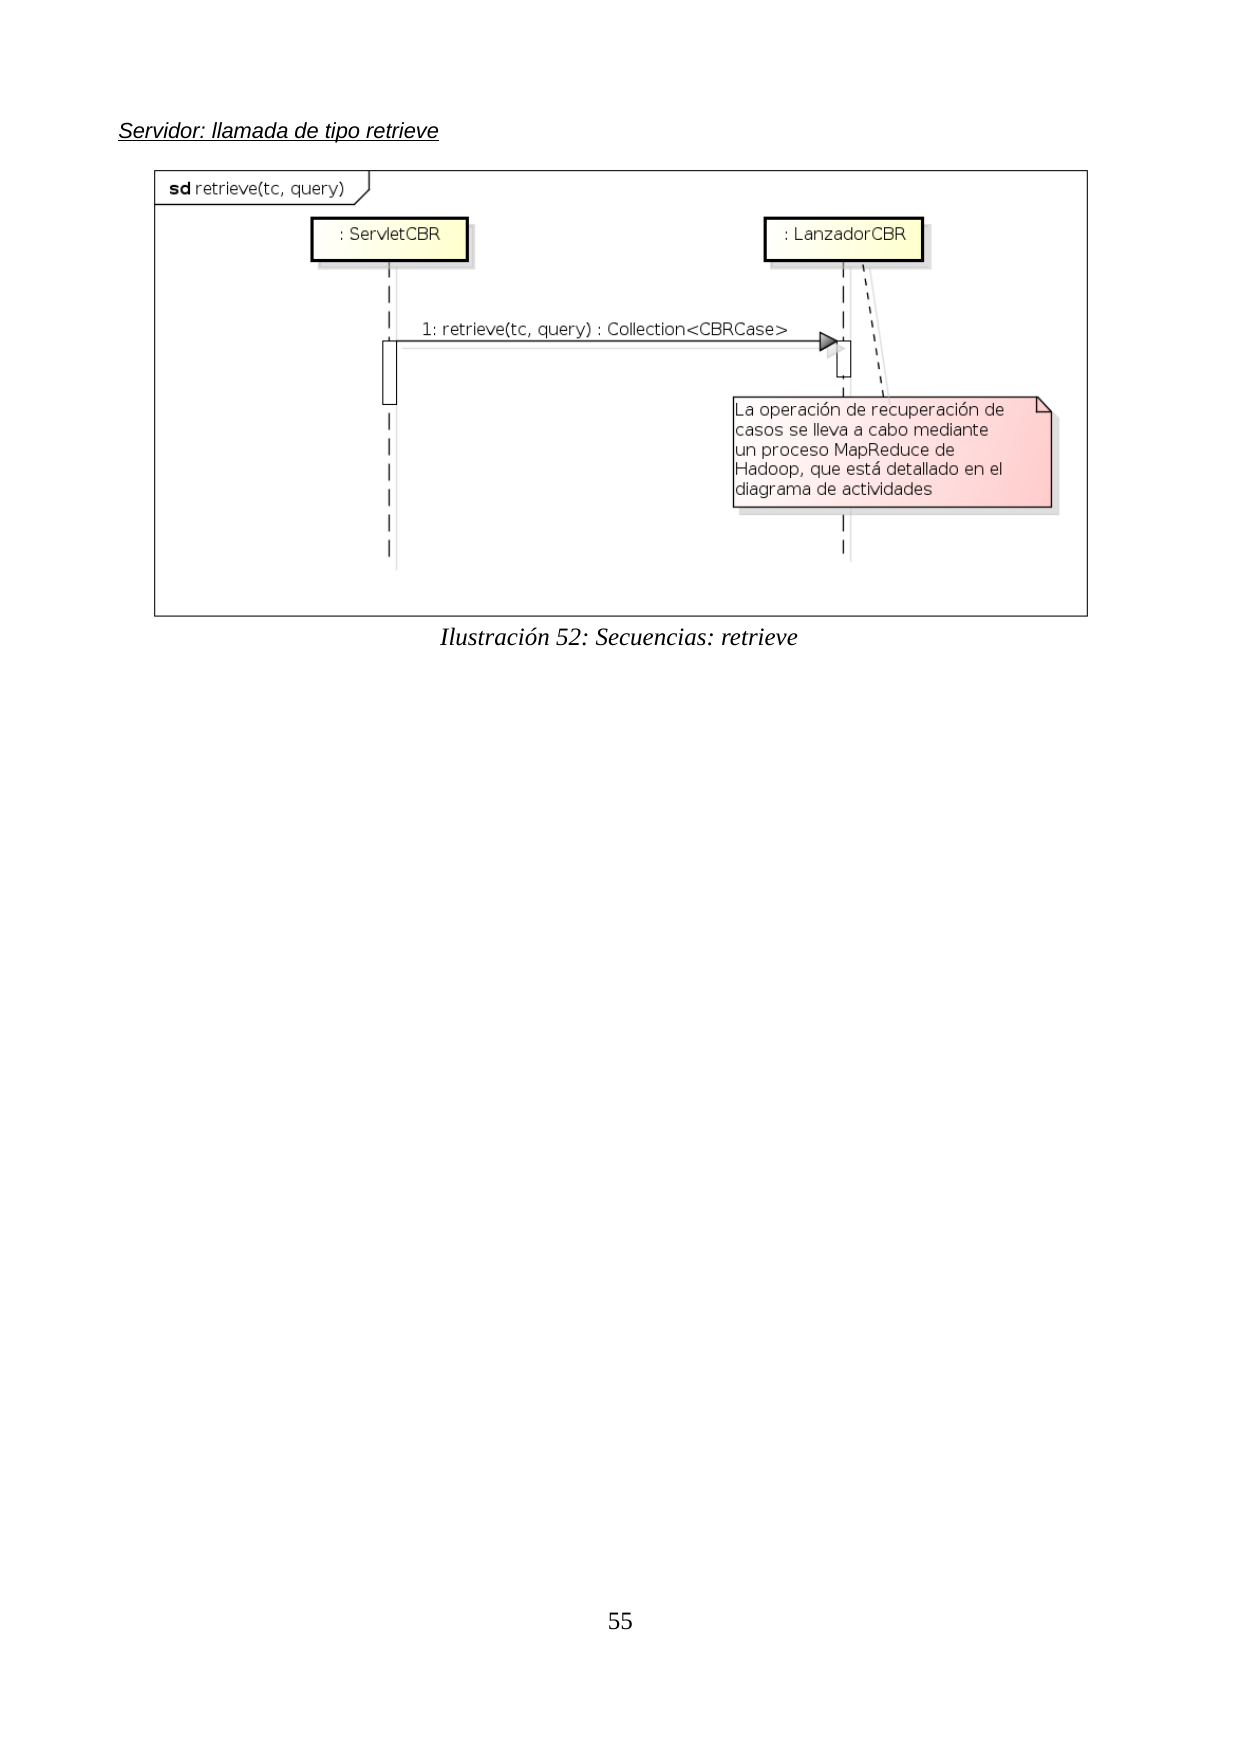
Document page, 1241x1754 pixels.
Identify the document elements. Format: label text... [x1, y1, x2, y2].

text Ilustración 52: Secuencias: retrieve [151, 623, 1089, 651]
picture [151, 168, 1090, 623]
subtitle Servidor: llamada de tipo retrieve [118, 118, 1122, 143]
